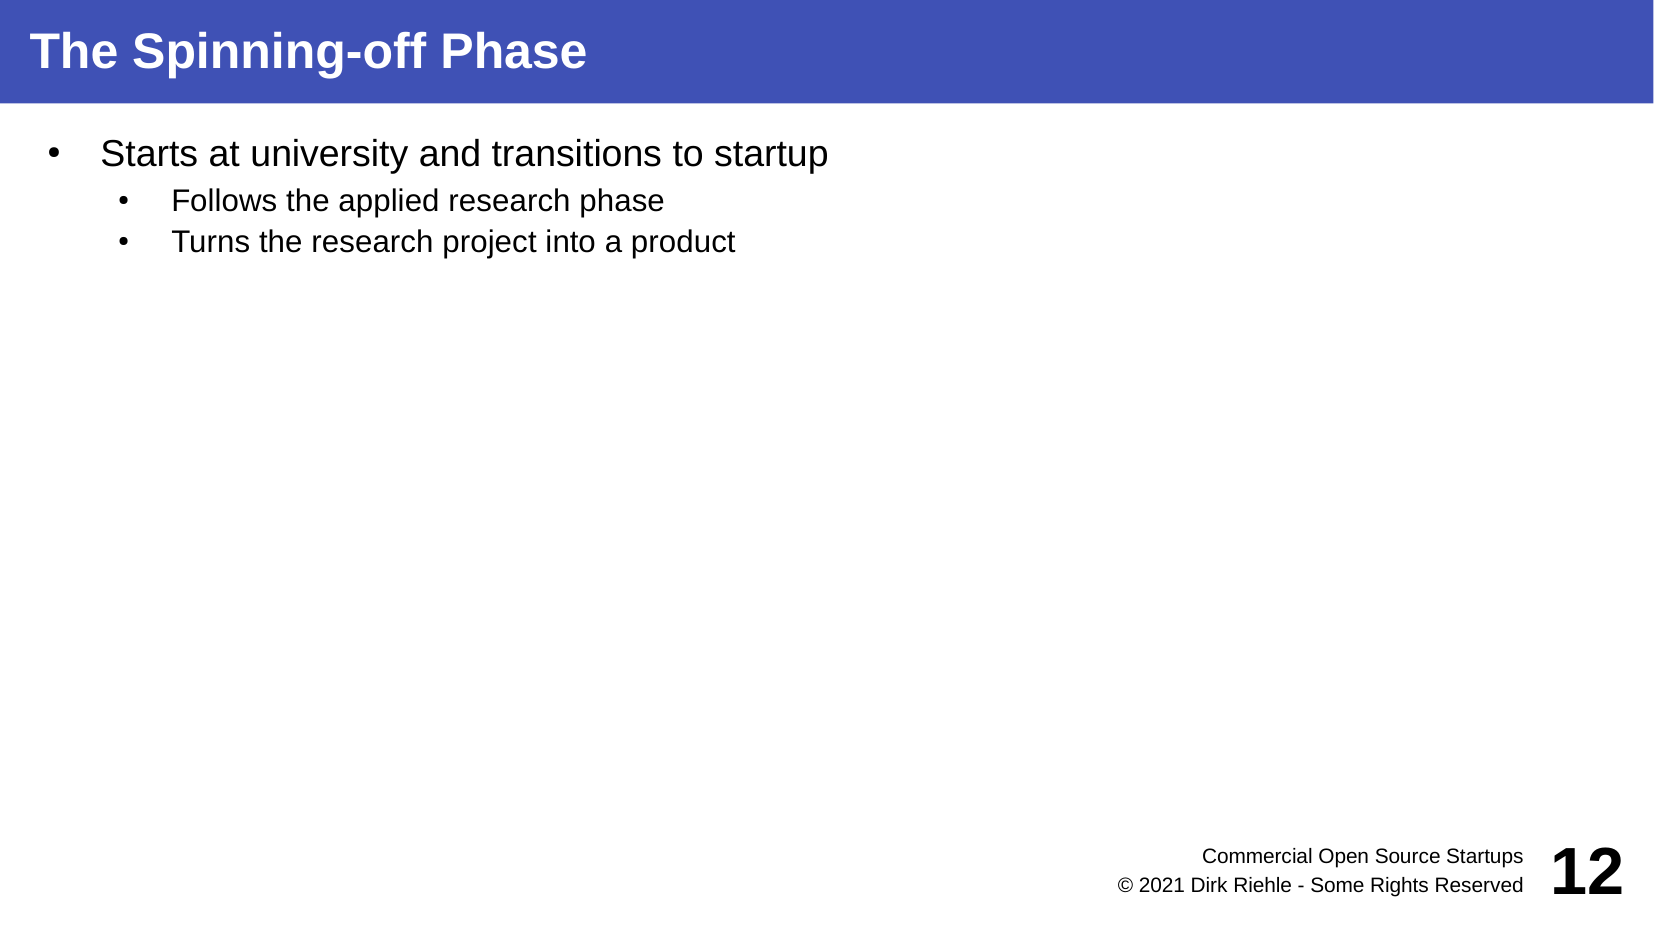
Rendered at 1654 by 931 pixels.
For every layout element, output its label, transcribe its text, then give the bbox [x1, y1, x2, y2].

list Starts at university and transitions to startup Follows the applied research phase Turns the research project into a product [29, 132, 1625, 813]
title The Spinning-off Phase [0, 0, 1654, 104]
